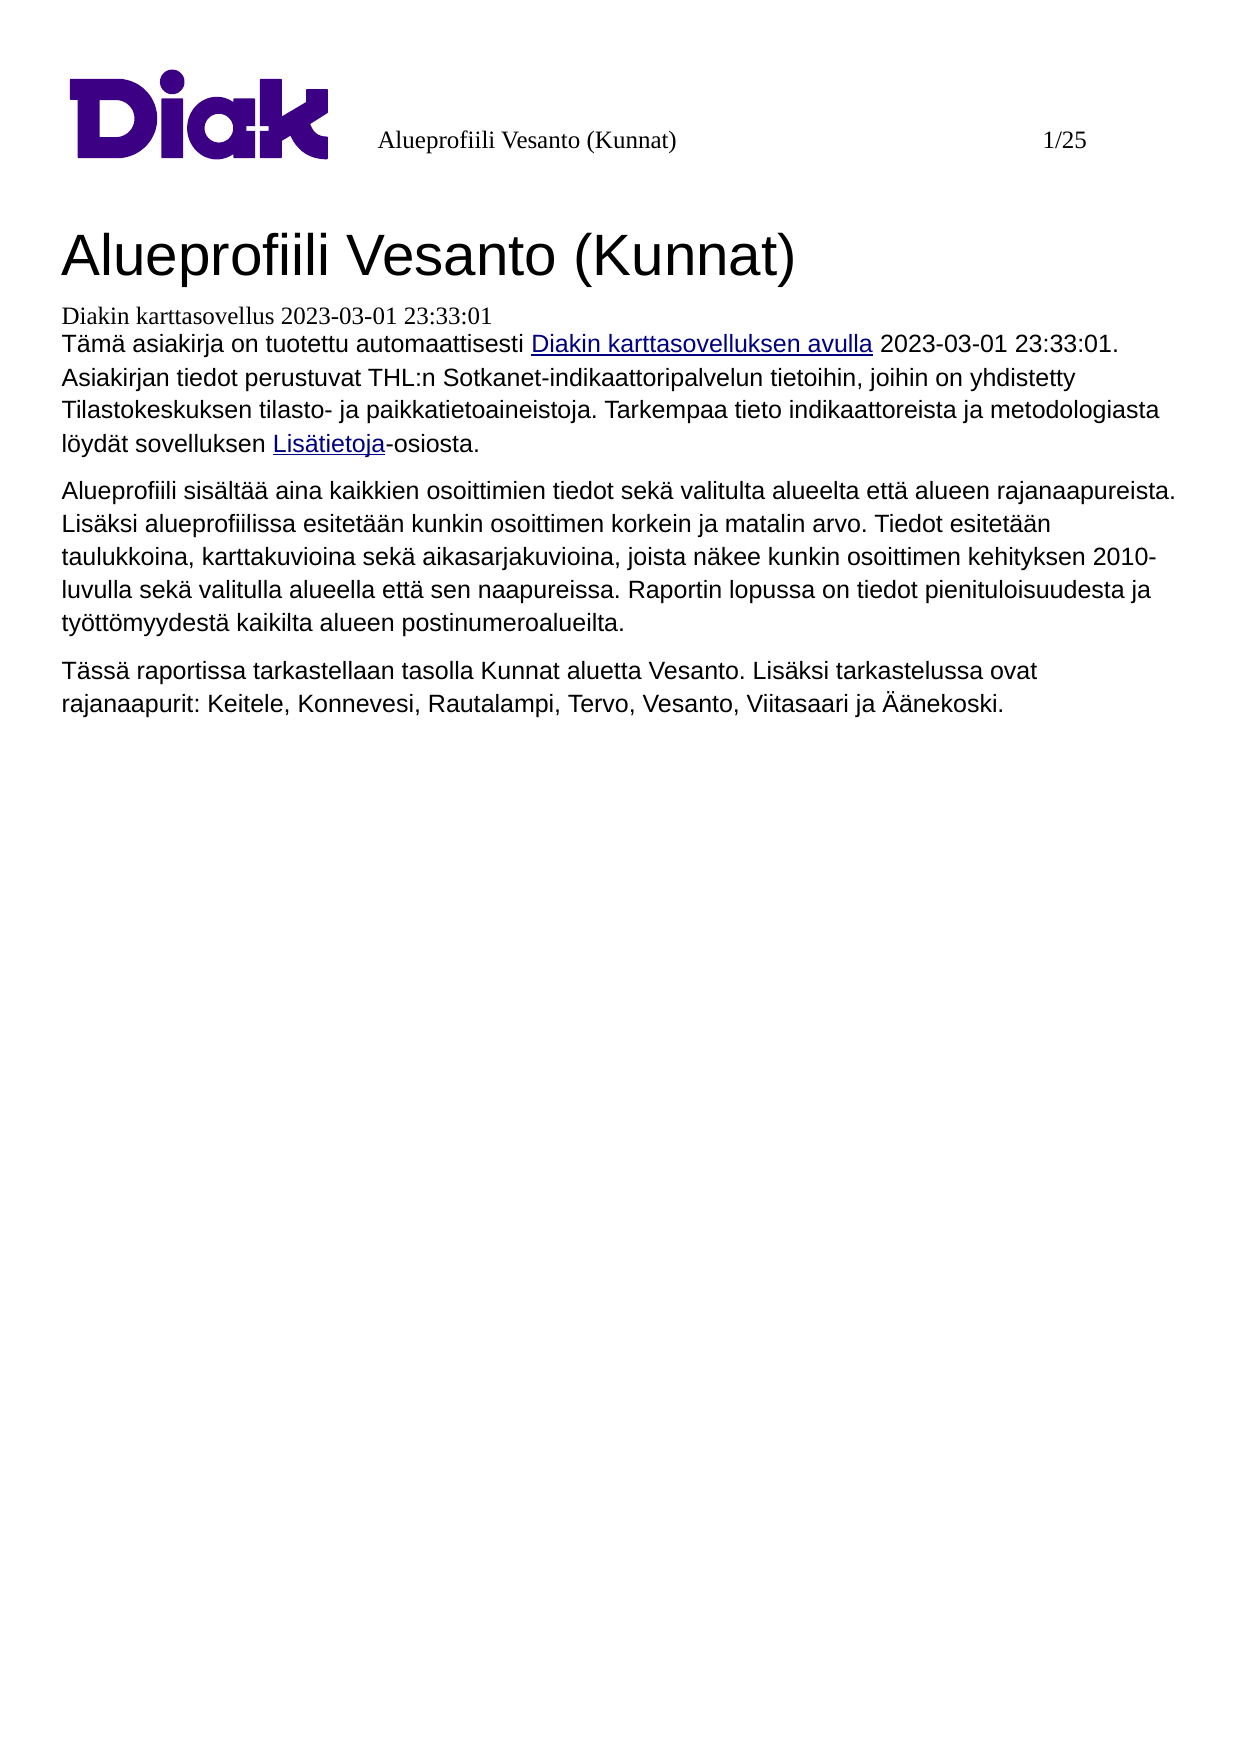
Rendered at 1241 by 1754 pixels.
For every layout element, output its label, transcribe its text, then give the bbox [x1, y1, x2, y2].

text Alueprofiili sisältää aina kaikkien osoittimien tiedot sekä valitulta alueelta että alueen rajanaapureista. Lisäksi alueprofiilissa esitetään kunkin osoittimen korkein ja matalin arvo. Tiedot esitetään taulukkoina, karttakuvioina sekä aikasarjakuvioina, joista näkee kunkin osoittimen kehityksen 2010-luvulla sekä valitulla alueella että sen naapureissa. Raportin lopussa on tiedot pienituloisuudesta ja työttömyydestä kaikilta alueen postinumeroalueilta. [61, 476, 1179, 637]
text Diakin karttasovellus 2023-03-01 23:33:01 [61, 301, 1179, 329]
text Tässä raportissa tarkastellaan tasolla Kunnat aluetta Vesanto. Lisäksi tarkastelussa ovat rajanaapurit: Keitele, Konnevesi, Rautalampi, Tervo, Vesanto, Viitasaari ja Äänekoski. [61, 656, 1179, 718]
text Tämä asiakirja on tuotettu automaattisesti Diakin karttasovelluksen avulla 2023-03-01 23:33:01. Asiakirjan tiedot perustuvat THL:n Sotkanet-indikaattoripalvelun tietoihin, joihin on yhdistetty Tilastokeskuksen tilasto- ja paikkatietoaineistoja. Tarkempaa tieto indikaattoreista ja metodologiasta löydät sovelluksen Lisätietoja-osiosta. [61, 329, 1179, 457]
title Alueprofiili Vesanto (Kunnat) [61, 221, 1179, 288]
